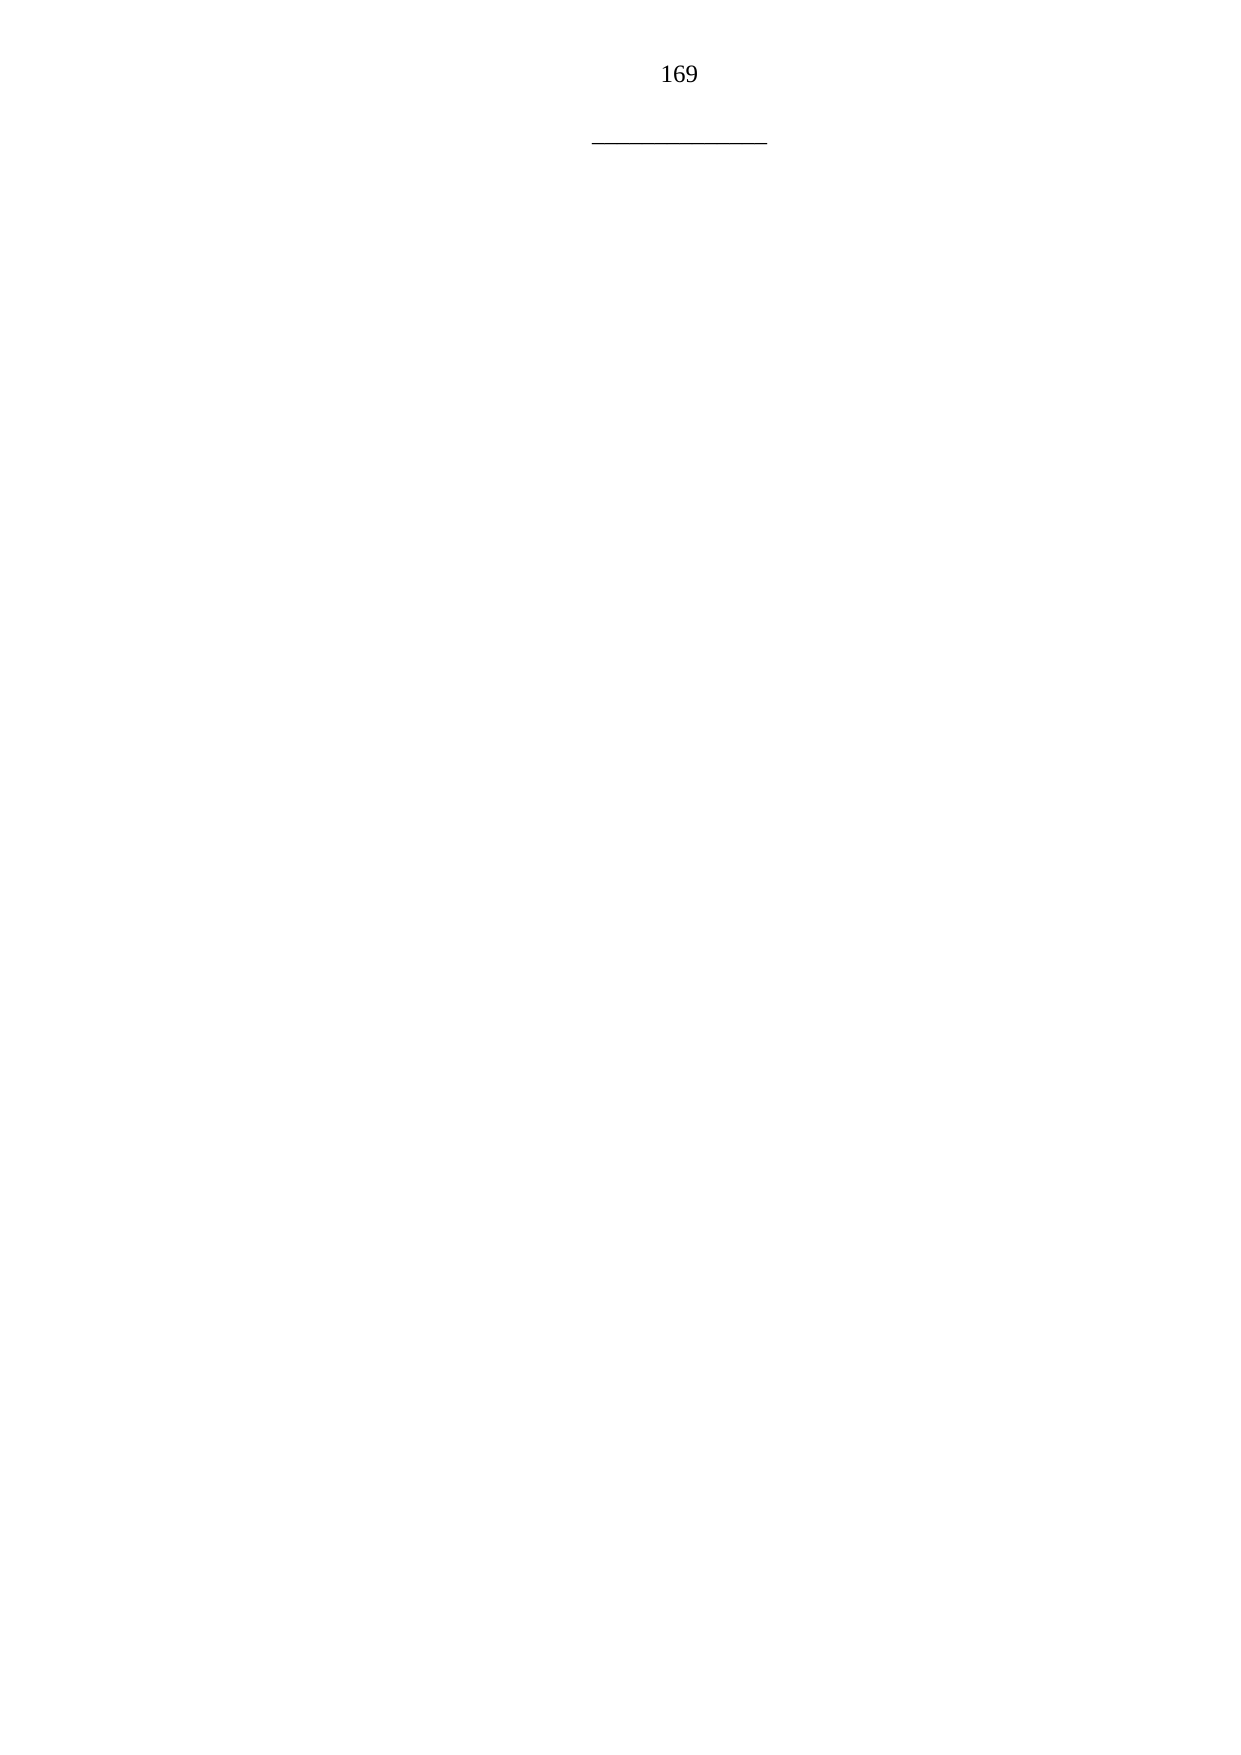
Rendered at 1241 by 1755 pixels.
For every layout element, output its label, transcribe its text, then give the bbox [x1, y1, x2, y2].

text ______________ [177, 118, 1181, 147]
